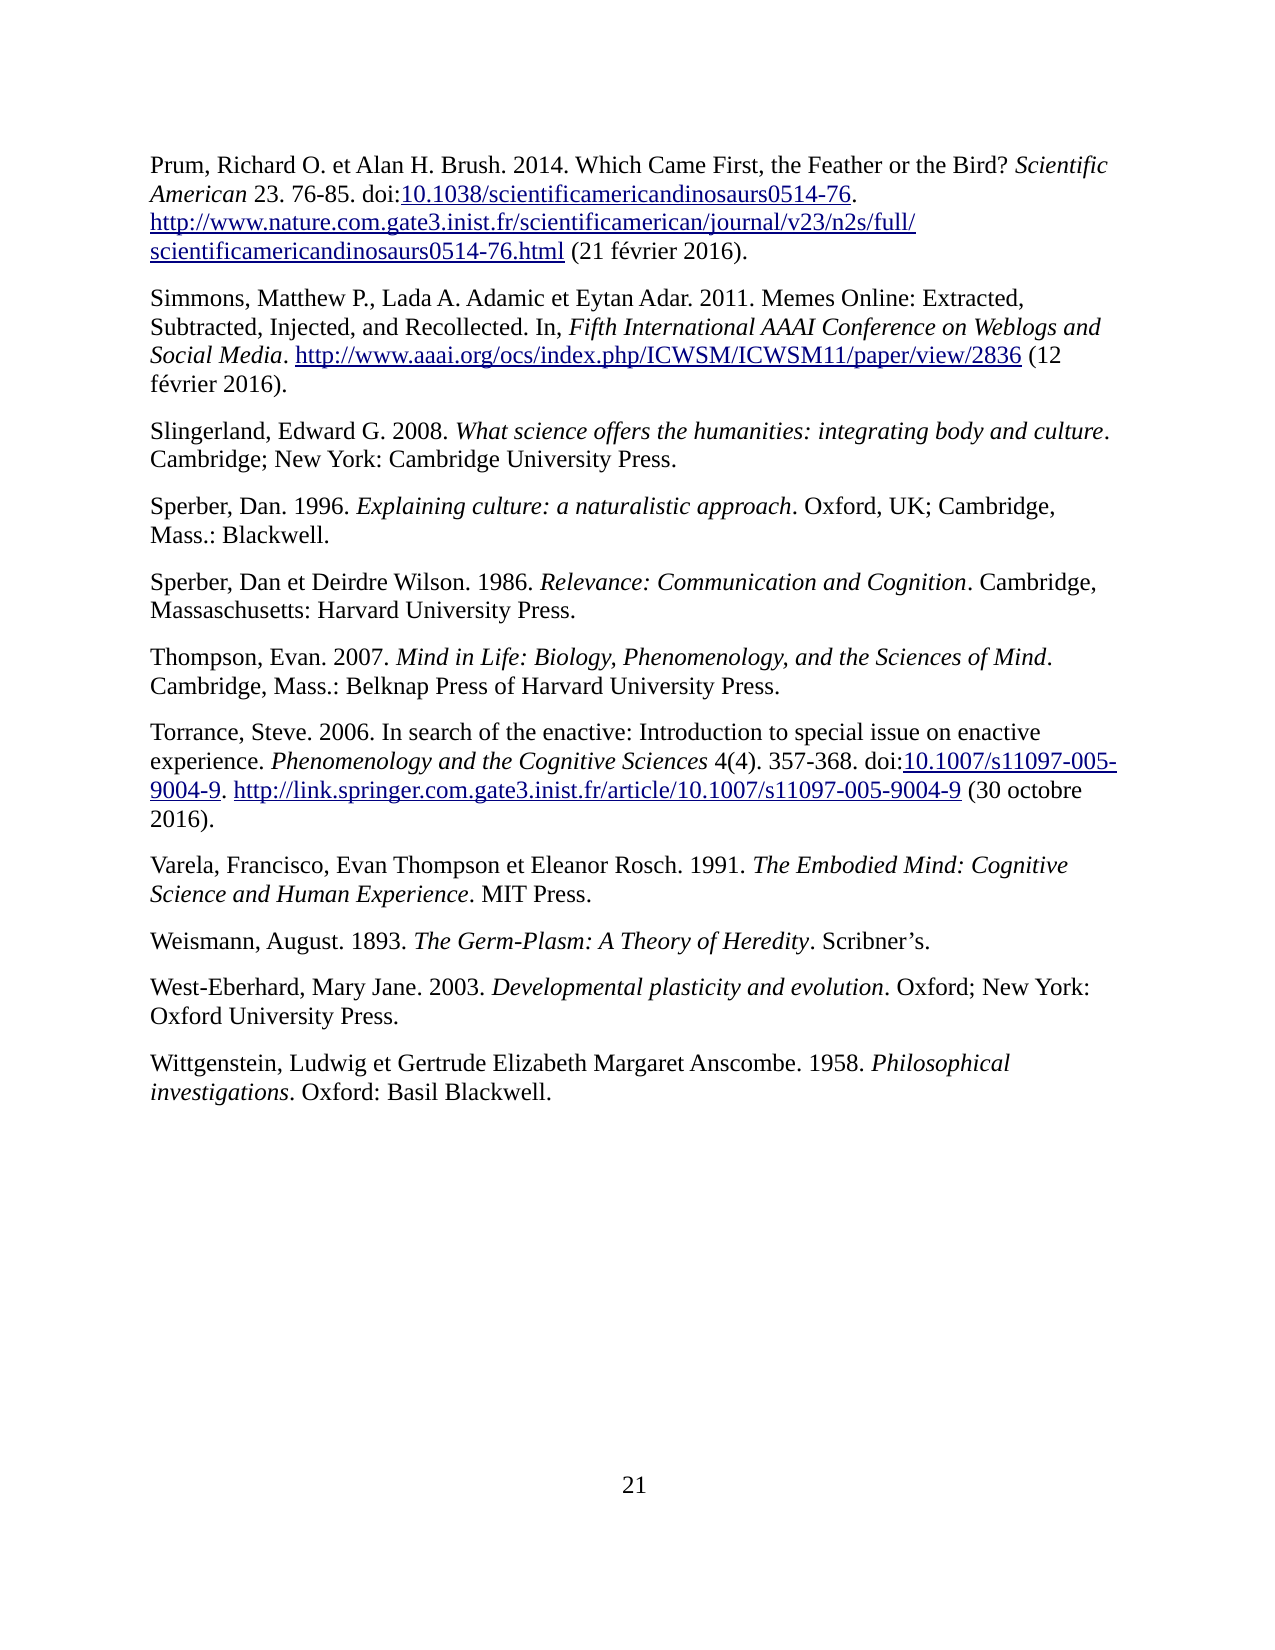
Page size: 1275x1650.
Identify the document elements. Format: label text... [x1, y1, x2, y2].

text Sperber, Dan. 1996. Explaining culture: a naturalistic approach. Oxford, UK; Cambridge, Mass.: Blackwell. [150, 491, 1125, 549]
text Varela, Francisco, Evan Thompson et Eleanor Rosch. 1991. The Embodied Mind: Cognitive Science and Human Experience. MIT Press. [150, 850, 1125, 908]
text Sperber, Dan et Deirdre Wilson. 1986. Relevance: Communication and Cognition. Cambridge, Massaschusetts: Harvard University Press. [150, 567, 1125, 624]
text Simmons, Matthew P., Lada A. Adamic et Eytan Adar. 2011. Memes Online: Extracted, Subtracted, Injected, and Recollected. In, Fifth International AAAI Conference on Weblogs and Social Media. http://www.aaai.org/ocs/index.php/ICWSM/ICWSM11/paper/view/2836 (12 février 2016). [150, 283, 1125, 398]
text Thompson, Evan. 2007. Mind in Life: Biology, Phenomenology, and the Sciences of Mind. Cambridge, Mass.: Belknap Press of Harvard University Press. [150, 642, 1125, 699]
text West-Eberhard, Mary Jane. 2003. Developmental plasticity and evolution. Oxford; New York: Oxford University Press. [150, 972, 1125, 1030]
text Weismann, August. 1893. The Germ-Plasm: A Theory of Heredity. Scribner’s. [150, 926, 1125, 954]
text Slingerland, Edward G. 2008. What science offers the humanities: integrating body and culture. Cambridge; New York: Cambridge University Press. [150, 416, 1125, 473]
text Torrance, Steve. 2006. In search of the enactive: Introduction to special issue on enactive experience. Phenomenology and the Cognitive Sciences 4(4). 357‑368. doi:10.1007/s11097-005-9004-9. http://link.springer.com.gate3.inist.fr/article/10.1007/s11097-005-9004-9 (30 octobre 2016). [150, 717, 1125, 832]
text Prum, Richard O. et Alan H. Brush. 2014. Which Came First, the Feather or the Bird? Scientific American 23. 76‑85. doi:10.1038/scientificamericandinosaurs0514-76. http://www.nature.com.gate3.inist.fr/scientificamerican/journal/v23/n2s/full/scientificamericandinosaurs0514-76.html (21 février 2016). [150, 150, 1125, 265]
text Wittgenstein, Ludwig et Gertrude Elizabeth Margaret Anscombe. 1958. Philosophical investigations. Oxford: Basil Blackwell. [150, 1048, 1125, 1105]
